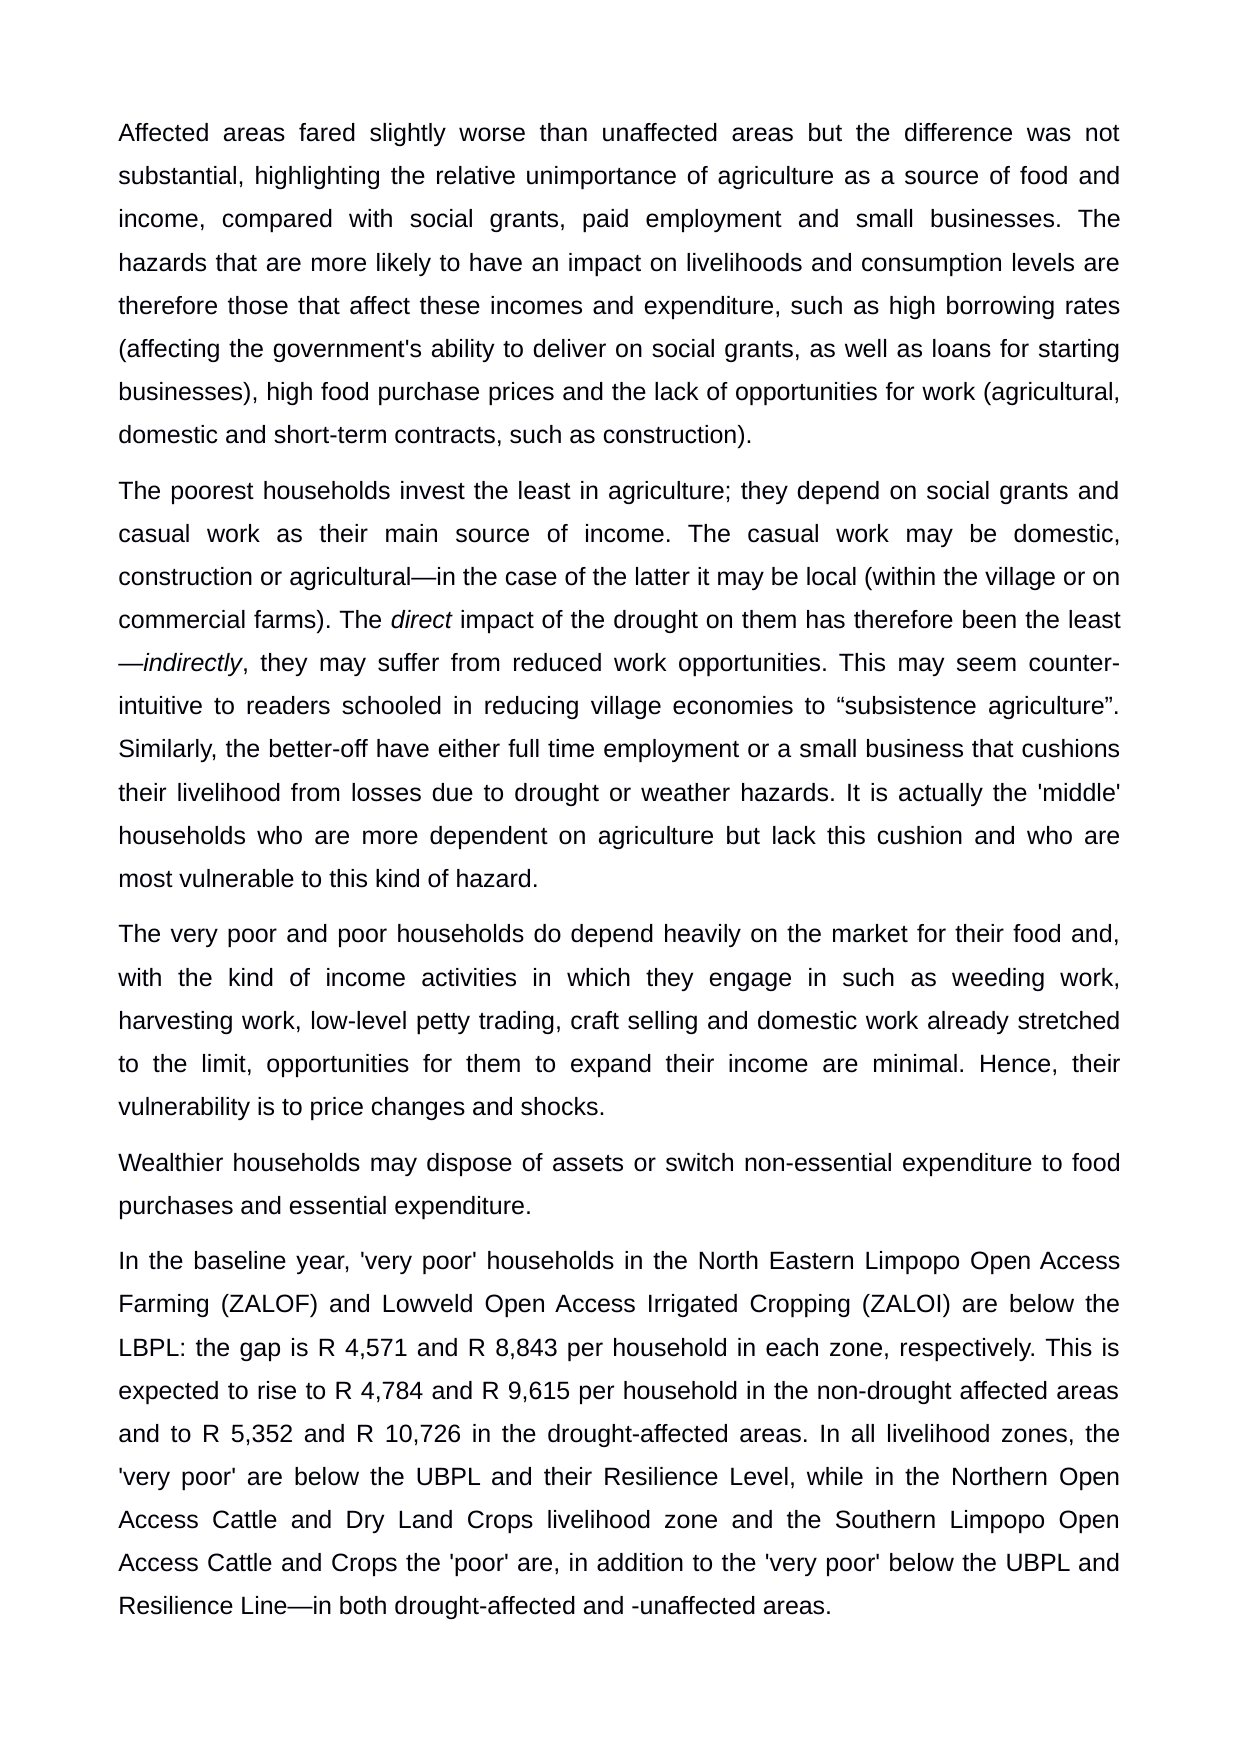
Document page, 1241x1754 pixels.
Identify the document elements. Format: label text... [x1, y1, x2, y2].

text The very poor and poor households do depend heavily on the market for their food and, with the kind of income activities in which they engage in such as weeding work, harvesting work, low-level petty trading, craft selling and domestic work already stretched to the limit, opportunities for them to expand their income are minimal. Hence, their vulnerability is to price changes and shocks. [118, 919, 1122, 1121]
text Wealthier households may dispose of assets or switch non-essential expenditure to food purchases and essential expenditure. [118, 1147, 1122, 1219]
text The poorest households invest the least in agriculture; they depend on social grants and casual work as their main source of income. The casual work may be domestic, construction or agricultural—in the case of the latter it may be local (within the village or on commercial farms). The direct impact of the drought on them has therefore been the least—indirectly, they may suffer from reduced work opportunities. This may seem counter-intuitive to readers schooled in reducing village economies to “subsistence agriculture”. Similarly, the better-off have either full time employment or a small business that cushions their livelihood from losses due to drought or weather hazards. It is actually the 'middle' households who are more dependent on agriculture but lack this cushion and who are most vulnerable to this kind of hazard. [118, 476, 1122, 892]
text In the baseline year, 'very poor' households in the North Eastern Limpopo Open Access Farming (ZALOF) and Lowveld Open Access Irrigated Cropping (ZALOI) are below the LBPL: the gap is R 4,571 and R 8,843 per household in each zone, respectively. This is expected to rise to R 4,784 and R 9,615 per household in the non-drought affected areas and to R 5,352 and R 10,726 in the drought-affected areas. In all livelihood zones, the 'very poor' are below the UBPL and their Resilience Level, while in the Northern Open Access Cattle and Dry Land Crops livelihood zone and the Southern Limpopo Open Access Cattle and Crops the 'poor' are, in addition to the 'very poor' below the UBPL and Resilience Line—in both drought-affected and -unaffected areas. [118, 1246, 1122, 1620]
text Affected areas fared slightly worse than unaffected areas but the difference was not substantial, highlighting the relative unimportance of agriculture as a source of food and income, compared with social grants, paid employment and small businesses. The hazards that are more likely to have an impact on livelihoods and consumption levels are therefore those that affect these incomes and expenditure, such as high borrowing rates (affecting the government's ability to deliver on social grants, as well as loans for starting businesses), high food purchase prices and the lack of opportunities for work (agricultural, domestic and short-term contracts, such as construction). [118, 118, 1122, 449]
